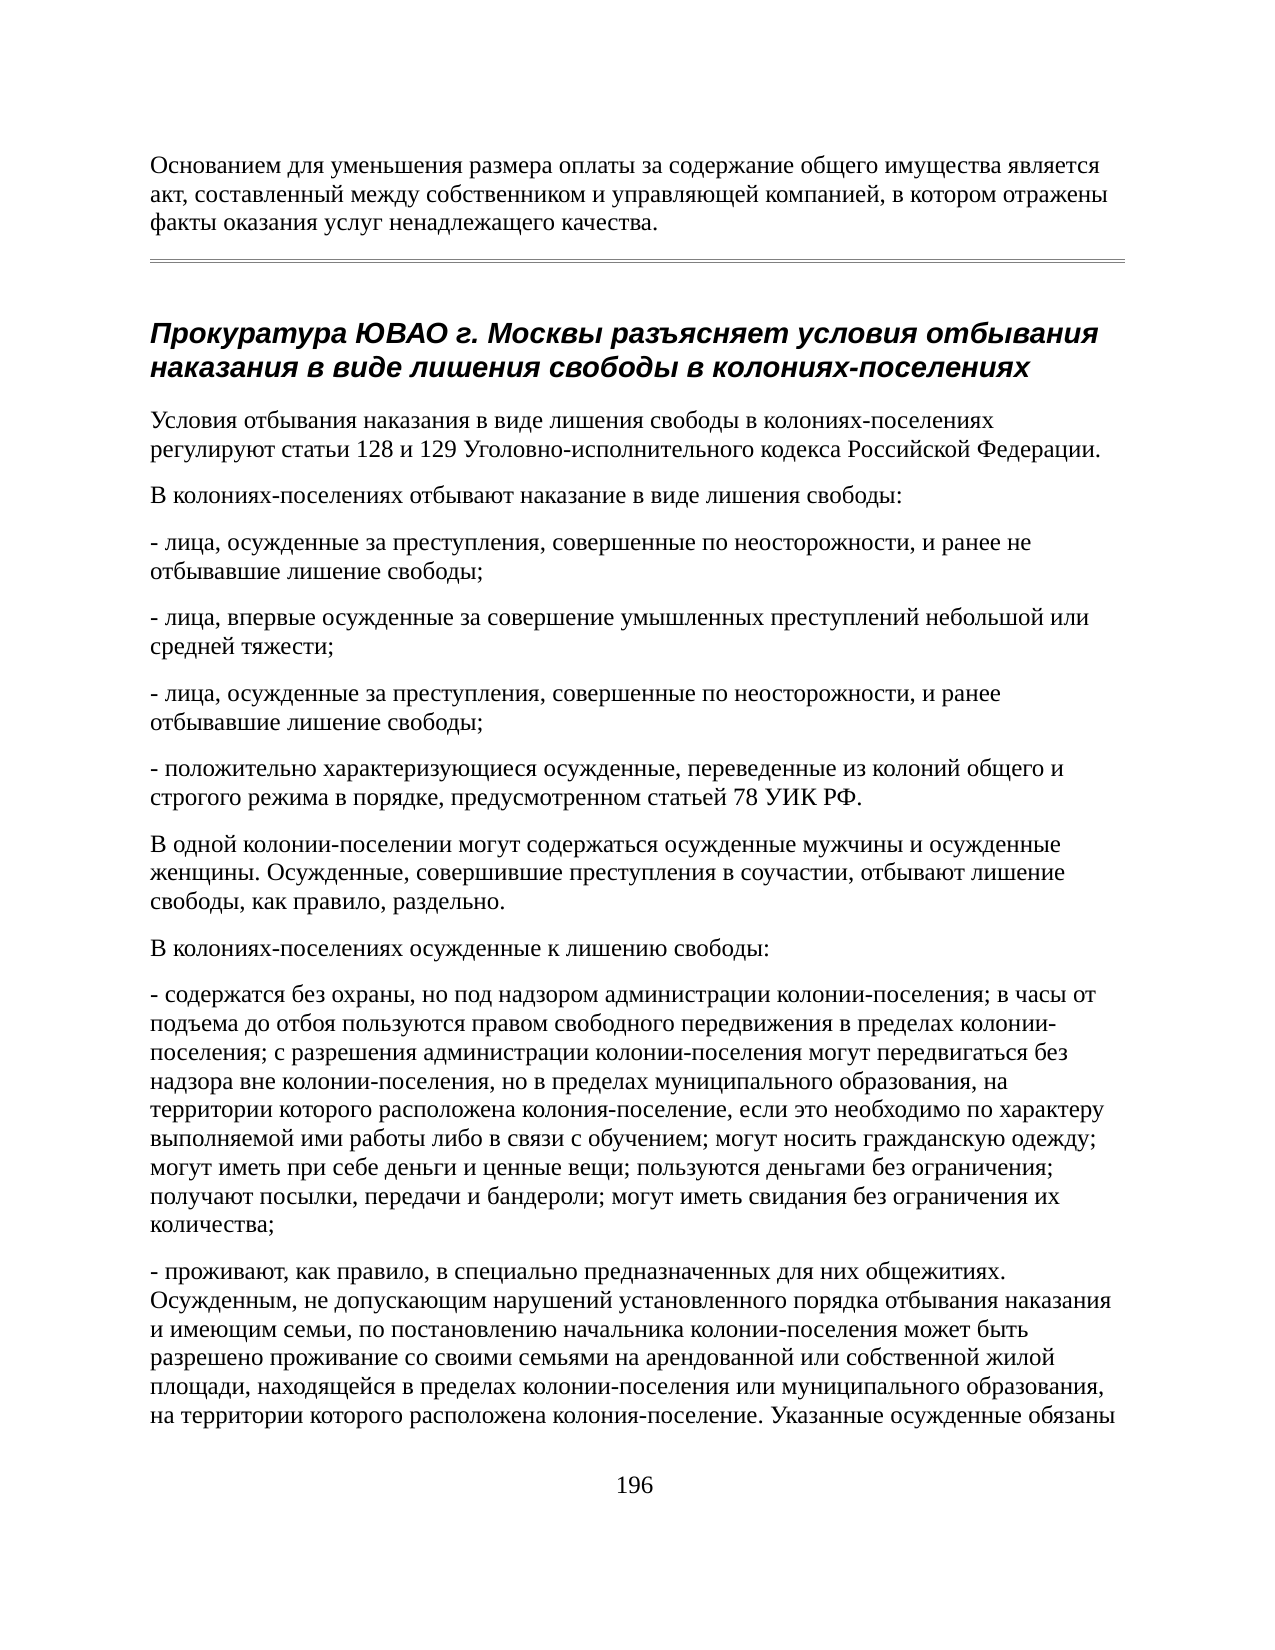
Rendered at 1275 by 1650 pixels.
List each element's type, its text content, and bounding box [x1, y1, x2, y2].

text - проживают, как правило, в специально предназначенных для них общежитиях. Осужденным, не допускающим нарушений установленного порядка отбывания наказания и имеющим семьи, по постановлению начальника колонии-поселения может быть разрешено проживание со своими семьями на арендованной или собственной жилой площади, находящейся в пределах колонии-поселения или муниципального образования, на территории которого расположена колония-поселение. Указанные осужденные обязаны [150, 1256, 1125, 1429]
text Условия отбывания наказания в виде лишения свободы в колониях-поселениях регулируют статьи 128 и 129 Уголовно-исполнительного кодекса Российской Федерации. [150, 405, 1125, 462]
text В колониях-поселениях осужденные к лишению свободы: [150, 933, 1125, 962]
text В колониях-поселениях отбывают наказание в виде лишения свободы: [150, 480, 1125, 509]
text - лица, впервые осужденные за совершение умышленных преступлений небольшой или средней тяжести; [150, 602, 1125, 660]
text - положительно характеризующиеся осужденные, переведенные из колоний общего и строгого режима в порядке, предусмотренном статьей 78 УИК РФ. [150, 753, 1125, 811]
text - лица, осужденные за преступления, совершенные по неосторожности, и ранее не отбывавшие лишение свободы; [150, 527, 1125, 584]
text - лица, осужденные за преступления, совершенные по неосторожности, и ранее отбывавшие лишение свободы; [150, 678, 1125, 735]
text - содержатся без охраны, но под надзором администрации колонии-поселения; в часы от подъема до отбоя пользуются правом свободного передвижения в пределах колонии-поселения; с разрешения администрации колонии-поселения могут передвигаться без надзора вне колонии-поселения, но в пределах муниципального образования, на территории которого расположена колония-поселение, если это необходимо по характеру выполняемой ими работы либо в связи с обучением; могут носить гражданскую одежду; могут иметь при себе деньги и ценные вещи; пользуются деньгами без ограничения; получают посылки, передачи и бандероли; могут иметь свидания без ограничения их количества; [150, 979, 1125, 1238]
subtitle Прокуратура ЮВАО г. Москвы разъясняет условия отбывания наказания в виде лишения свободы в колониях-поселениях [150, 316, 1125, 383]
text В одной колонии-поселении могут содержаться осужденные мужчины и осужденные женщины. Осужденные, совершившие преступления в соучастии, отбывают лишение свободы, как правило, раздельно. [150, 829, 1125, 915]
text Основанием для уменьшения размера оплаты за содержание общего имущества является акт, составленный между собственником и управляющей компанией, в котором отражены факты оказания услуг ненадлежащего качества. [150, 150, 1125, 236]
